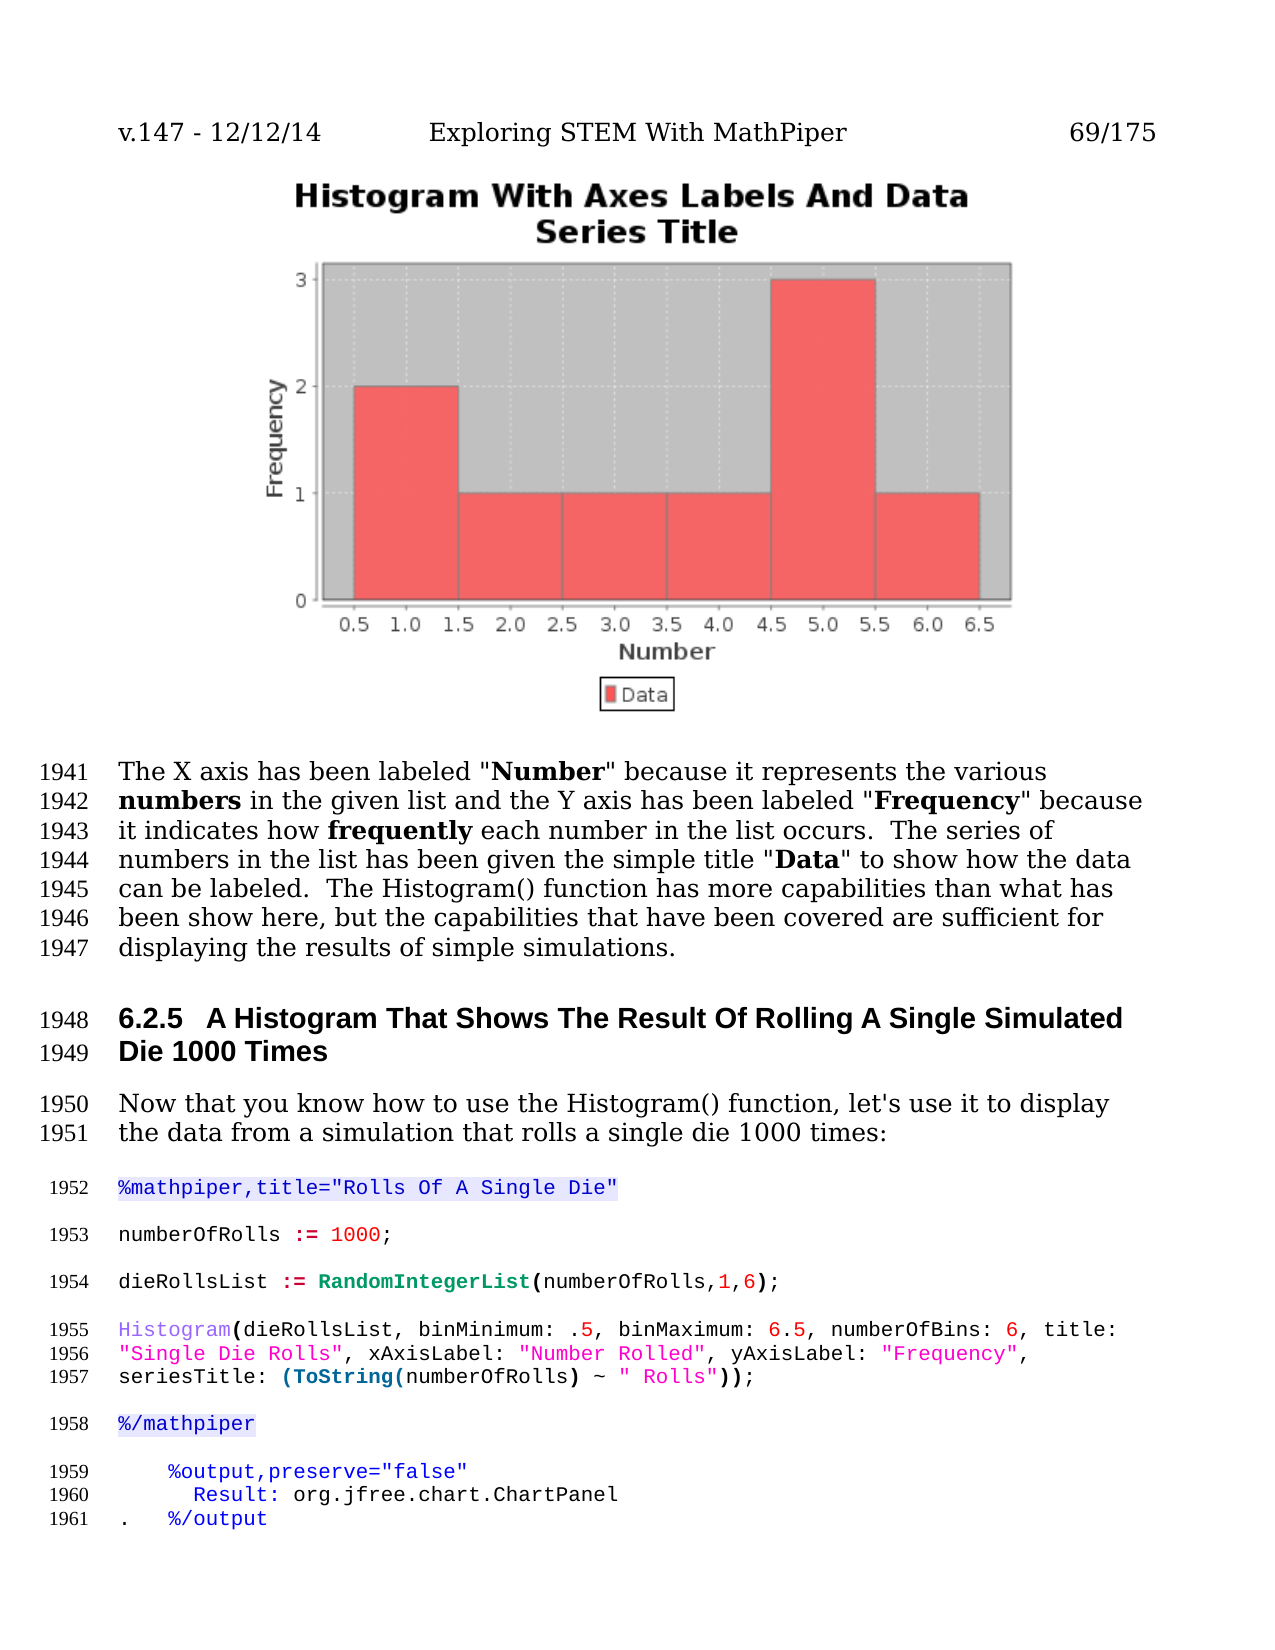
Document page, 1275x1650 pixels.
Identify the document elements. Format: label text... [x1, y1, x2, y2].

text Histogram(dieRollsList, binMinimum: .5, binMaximum: 6.5, numberOfBins: 6, title: "Single Die Rolls", xAxisLabel: "Number Rolled", yAxisLabel: "Frequency", seriesTitle: (ToString(numberOfRolls) ~ " Rolls")); [118, 1319, 1157, 1390]
text dieRollsList := RandomIntegerList(numberOfRolls,1,6); [118, 1272, 1157, 1295]
text Now that you know how to use the Histogram() function, let's use it to display the data from a simulation that rolls a single die 1000 times: [118, 1089, 1157, 1147]
subtitle A Histogram That Shows The Result Of Rolling A Single Simulated Die 1000 Times [118, 1001, 1157, 1068]
text The X axis has been labeled "Number" because it represents the various numbers in the given list and the Y axis has been labeled "Frequency" because it indicates how frequently each number in the list occurs. The series of numbers in the list has been given the simple title "Data" to show how the data can be labeled. The Histogram() function has more capabilities than what has been show here, but the capabilities that have been covered are sufficient for displaying the results of simple simulations. [118, 757, 1157, 962]
text . %/output [118, 1508, 1157, 1532]
text numberOfRolls := 1000; [118, 1224, 1157, 1248]
text Result: org.jfree.chart.ChartPanel [118, 1484, 1157, 1508]
text %/mathpiper [118, 1413, 1157, 1437]
text %mathpiper,title="Rolls Of A Single Die" [118, 1177, 1157, 1201]
picture [245, 176, 1030, 713]
text %output,preserve="false" [118, 1461, 1157, 1484]
